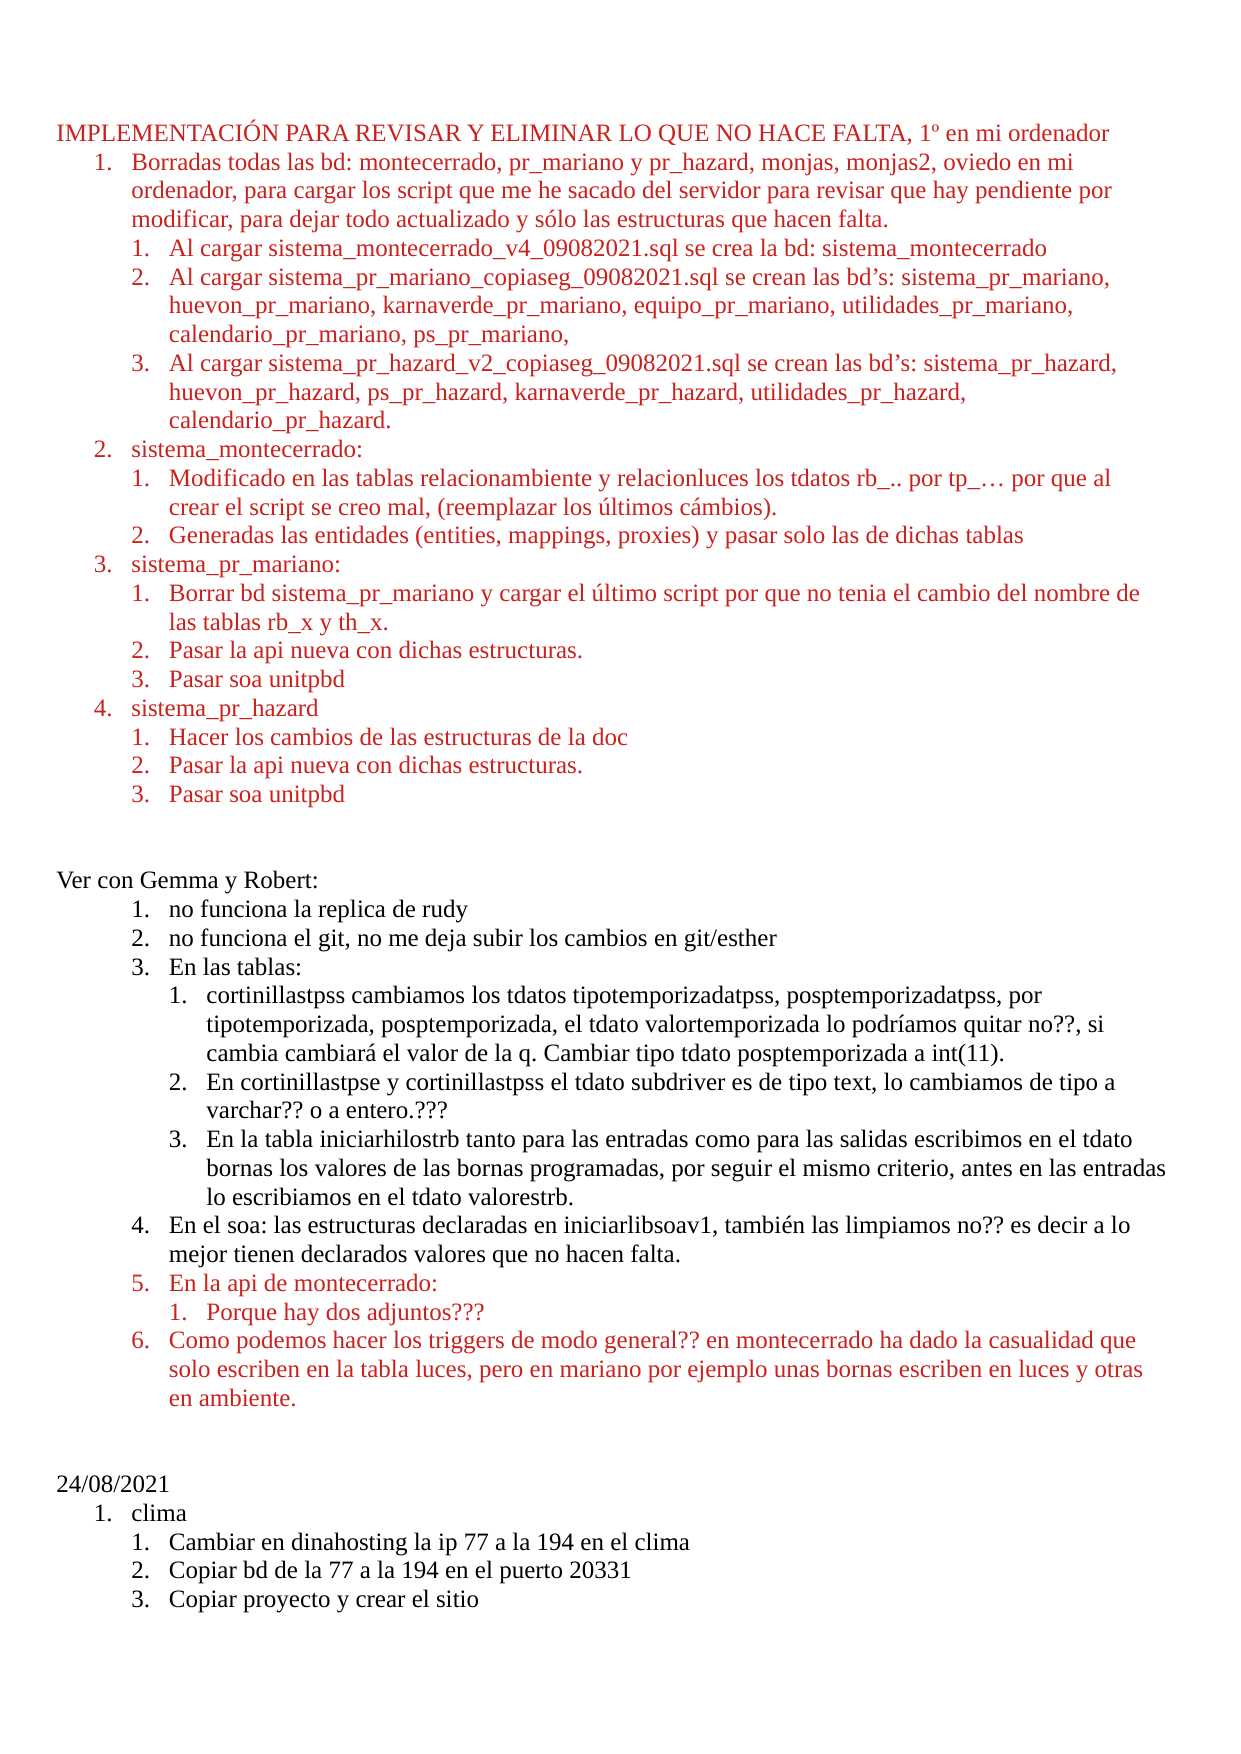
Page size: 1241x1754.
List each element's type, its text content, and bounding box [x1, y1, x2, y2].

list Pasar soa unitpbd [131, 779, 1167, 808]
list sistema_montecerrado: [94, 434, 1167, 463]
list Al cargar sistema_montecerrado_v4_09082021.sql se crea la bd: sistema_montecerrado [131, 233, 1167, 262]
list Hacer los cambios de las estructuras de la doc [131, 722, 1167, 751]
list Porque hay dos adjuntos??? [169, 1297, 1167, 1326]
list Pasar la api nueva con dichas estructuras. [131, 636, 1167, 664]
list clima [94, 1498, 1167, 1527]
list En cortinillastpse y cortinillastpss el tdato subdriver es de tipo text, lo cambiamos de tipo a varchar?? o a entero.??? [169, 1067, 1167, 1124]
list En la api de montecerrado: [131, 1268, 1167, 1297]
list no funciona el git, no me deja subir los cambios en git/esther [131, 923, 1167, 952]
list En la tabla iniciarhilostrb tanto para las entradas como para las salidas escribimos en el tdato bornas los valores de las bornas programadas, por seguir el mismo criterio, antes en las entradas lo escribiamos en el tdato valorestrb. [169, 1124, 1167, 1211]
list Borradas todas las bd: montecerrado, pr_mariano y pr_hazard, monjas, monjas2, oviedo en mi ordenador, para cargar los script que me he sacado del servidor para revisar que hay pendiente por modificar, para dejar todo actualizado y sólo las estructuras que hacen falta. [94, 147, 1167, 233]
list En el soa: las estructuras declaradas en iniciarlibsoav1, también las limpiamos no?? es decir a lo mejor tienen declarados valores que no hacen falta. [131, 1211, 1167, 1268]
text Ver con Gemma y Robert: [56, 866, 1167, 894]
list no funciona la replica de rudy [131, 894, 1167, 923]
text 24/08/2021 [56, 1469, 1167, 1498]
list Modificado en las tablas relacionambiente y relacionluces los tdatos rb_.. por tp_… por que al crear el script se creo mal, (reemplazar los últimos cámbios). [131, 463, 1167, 521]
list Al cargar sistema_pr_hazard_v2_copiaseg_09082021.sql se crean las bd’s: sistema_pr_hazard, huevon_pr_hazard, ps_pr_hazard, karnaverde_pr_hazard, utilidades_pr_hazard, calendario_pr_hazard. [131, 348, 1167, 434]
list Borrar bd sistema_pr_mariano y cargar el último script por que no tenia el cambio del nombre de las tablas rb_x y th_x. [131, 578, 1167, 636]
list Cambiar en dinahosting la ip 77 a la 194 en el clima [131, 1527, 1167, 1556]
list Como podemos hacer los triggers de modo general?? en montecerrado ha dado la casualidad que solo escriben en la tabla luces, pero en mariano por ejemplo unas bornas escriben en luces y otras en ambiente. [131, 1326, 1167, 1412]
list Copiar proyecto y crear el sitio [131, 1584, 1167, 1613]
list Generadas las entidades (entities, mappings, proxies) y pasar solo las de dichas tablas [131, 521, 1167, 549]
list sistema_pr_mariano: [94, 549, 1167, 578]
list cortinillastpss cambiamos los tdatos tipotemporizadatpss, posptemporizadatpss, por tipotemporizada, posptemporizada, el tdato valortemporizada lo podríamos quitar no??, si cambia cambiará el valor de la q. Cambiar tipo tdato posptemporizada a int(11). [169, 981, 1167, 1067]
list Al cargar sistema_pr_mariano_copiaseg_09082021.sql se crean las bd’s: sistema_pr_mariano, huevon_pr_mariano, karnaverde_pr_mariano, equipo_pr_mariano, utilidades_pr_mariano, calendario_pr_mariano, ps_pr_mariano, [131, 262, 1167, 348]
list Pasar la api nueva con dichas estructuras. [131, 751, 1167, 779]
text IMPLEMENTACIÓN PARA REVISAR Y ELIMINAR LO QUE NO HACE FALTA, 1º en mi ordenador [56, 118, 1167, 147]
list Pasar soa unitpbd [131, 664, 1167, 693]
list Copiar bd de la 77 a la 194 en el puerto 20331 [131, 1556, 1167, 1584]
list En las tablas: [131, 952, 1167, 981]
list sistema_pr_hazard [94, 693, 1167, 722]
